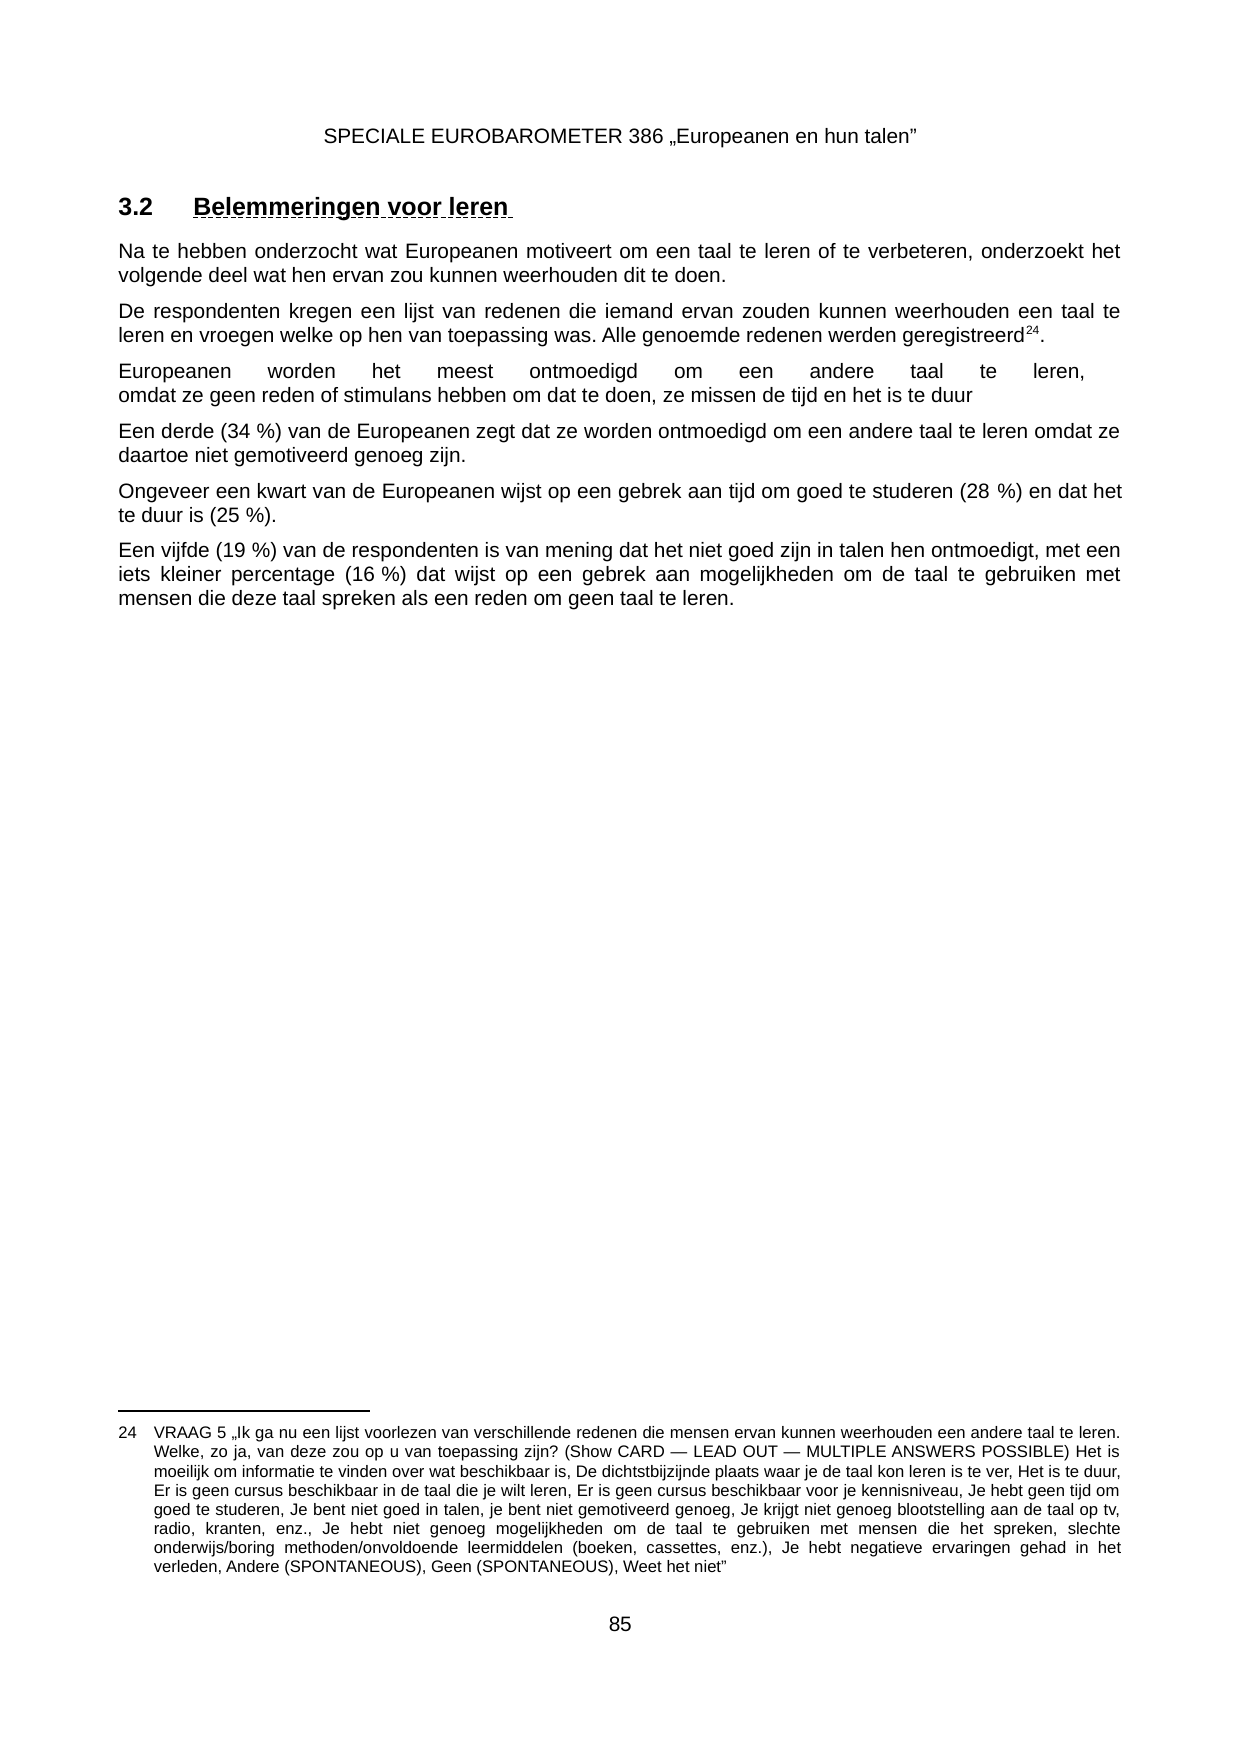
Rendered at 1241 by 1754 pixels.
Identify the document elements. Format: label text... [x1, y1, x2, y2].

text Europeanen worden het meest ontmoedigd om een andere taal te leren, omdat ze geen reden of stimulans hebben om dat te doen, ze missen de tijd en het is te duur [118, 359, 1122, 407]
subtitle Belemmeringen voor leren [118, 192, 1122, 221]
text VRAAG 5 „Ik ga nu een lijst voorlezen van verschillende redenen die mensen ervan kunnen weerhouden een andere taal te leren. Welke, zo ja, van deze zou op u van toepassing zijn? (Show CARD — LEAD OUT — MULTIPLE ANSWERS POSSIBLE) Het is moeilijk om informatie te vinden over wat beschikbaar is, De dichtstbijzijnde plaats waar je de taal kon leren is te ver, Het is te duur, Er is geen cursus beschikbaar in de taal die je wilt leren, Er is geen cursus beschikbaar voor je kennisniveau, Je hebt geen tijd om goed te studeren, Je bent niet goed in talen, je bent niet gemotiveerd genoeg, Je krijgt niet genoeg blootstelling aan de taal op tv, radio, kranten, enz., Je hebt niet genoeg mogelijkheden om de taal te gebruiken met mensen die het spreken, slechte onderwijs/boring methoden/onvoldoende leermiddelen (boeken, cassettes, enz.), Je hebt negatieve ervaringen gehad in het verleden, Andere (SPONTANEOUS), Geen (SPONTANEOUS), Weet het niet” [118, 1423, 1122, 1576]
text Een vijfde (19 %) van de respondenten is van mening dat het niet goed zijn in talen hen ontmoedigt, met een iets kleiner percentage (16 %) dat wijst op een gebrek aan mogelijkheden om de taal te gebruiken met mensen die deze taal spreken als een reden om geen taal te leren. [118, 538, 1122, 610]
text Ongeveer een kwart van de Europeanen wijst op een gebrek aan tijd om goed te studeren (28 %) en dat het te duur is (25 %). [118, 478, 1122, 526]
text Na te hebben onderzocht wat Europeanen motiveert om een taal te leren of te verbeteren, onderzoekt het volgende deel wat hen ervan zou kunnen weerhouden dit te doen. [118, 239, 1122, 287]
text De respondenten kregen een lijst van redenen die iemand ervan zouden kunnen weerhouden een taal te leren en vroegen welke op hen van toepassing was. Alle genoemde redenen werden geregistreerd. [118, 299, 1122, 347]
text Een derde (34 %) van de Europeanen zegt dat ze worden ontmoedigd om een andere taal te leren omdat ze daartoe niet gemotiveerd genoeg zijn. [118, 419, 1122, 467]
